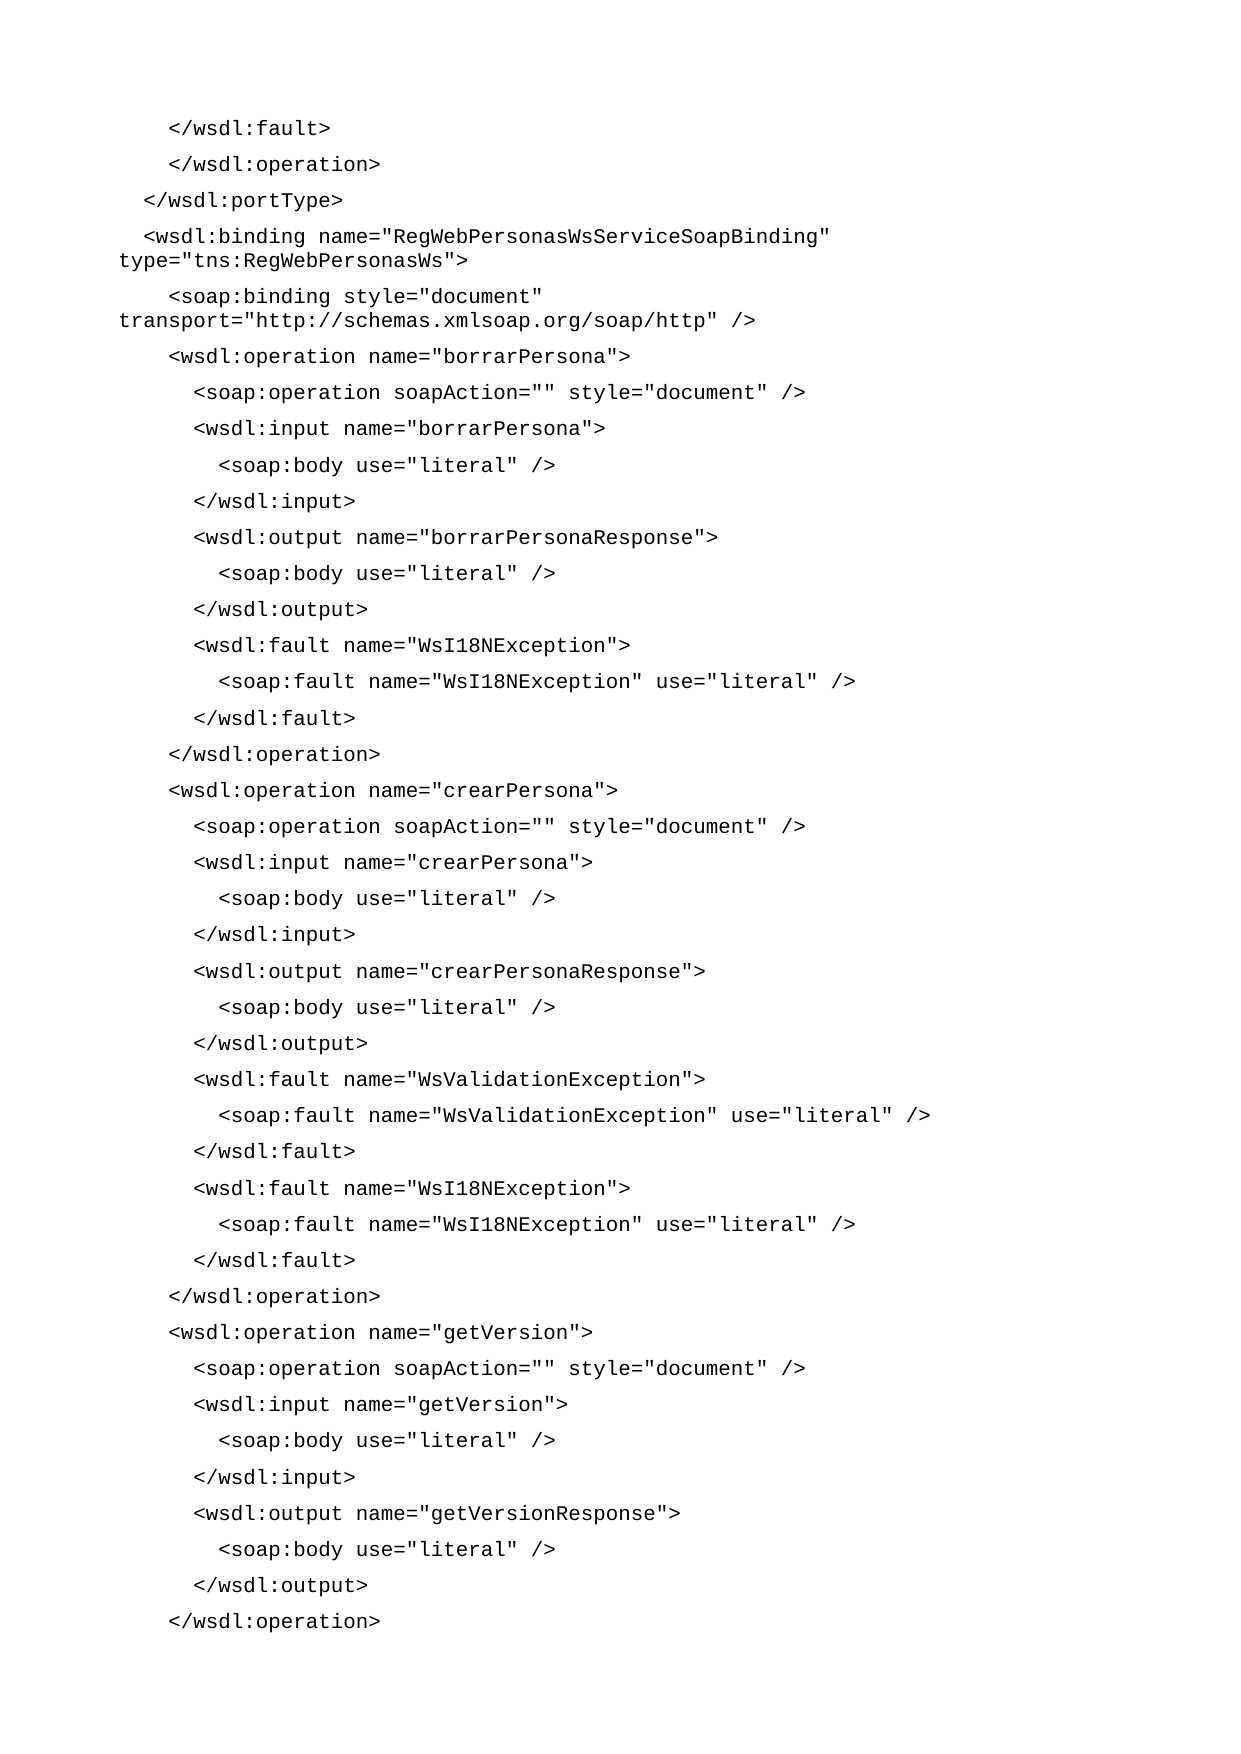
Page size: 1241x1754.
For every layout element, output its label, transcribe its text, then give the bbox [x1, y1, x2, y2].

text </wsdl:output> [118, 599, 1122, 623]
text <wsdl:output name="getVersionResponse"> [118, 1503, 1122, 1526]
text <soap:body use="literal" /> [118, 563, 1122, 587]
text </wsdl:fault> [118, 708, 1122, 731]
text </wsdl:output> [118, 1575, 1122, 1599]
text <soap:operation soapAction="" style="document" /> [118, 816, 1122, 840]
text <wsdl:operation name="crearPersona"> [118, 780, 1122, 803]
text <wsdl:input name="getVersion"> [118, 1394, 1122, 1418]
text <wsdl:binding name="RegWebPersonasWsServiceSoapBinding" type="tns:RegWebPersonasWs"> [118, 227, 1122, 274]
text </wsdl:input> [118, 924, 1122, 948]
text <soap:body use="literal" /> [118, 1431, 1122, 1454]
text </wsdl:output> [118, 1033, 1122, 1057]
text <wsdl:operation name="getVersion"> [118, 1322, 1122, 1346]
text </wsdl:operation> [118, 1611, 1122, 1635]
text </wsdl:portType> [118, 190, 1122, 214]
text </wsdl:fault> [118, 1141, 1122, 1165]
text <wsdl:operation name="borrarPersona"> [118, 346, 1122, 370]
text <wsdl:output name="crearPersonaResponse"> [118, 961, 1122, 984]
text <soap:body use="literal" /> [118, 888, 1122, 912]
text <soap:body use="literal" /> [118, 1539, 1122, 1563]
text <soap:fault name="WsI18NException" use="literal" /> [118, 671, 1122, 695]
text <soap:fault name="WsValidationException" use="literal" /> [118, 1105, 1122, 1129]
text <wsdl:output name="borrarPersonaResponse"> [118, 527, 1122, 551]
text </wsdl:input> [118, 491, 1122, 514]
text </wsdl:input> [118, 1467, 1122, 1490]
text <wsdl:input name="borrarPersona"> [118, 418, 1122, 442]
text <wsdl:input name="crearPersona"> [118, 852, 1122, 876]
text <soap:body use="literal" /> [118, 997, 1122, 1020]
text <soap:body use="literal" /> [118, 454, 1122, 478]
text </wsdl:operation> [118, 154, 1122, 178]
text </wsdl:fault> [118, 118, 1122, 142]
text <soap:operation soapAction="" style="document" /> [118, 1358, 1122, 1382]
text <wsdl:fault name="WsValidationException"> [118, 1069, 1122, 1093]
text <wsdl:fault name="WsI18NException"> [118, 635, 1122, 659]
text <soap:binding style="document" transport="http://schemas.xmlsoap.org/soap/http" /> [118, 286, 1122, 334]
text <soap:fault name="WsI18NException" use="literal" /> [118, 1214, 1122, 1237]
text </wsdl:operation> [118, 744, 1122, 767]
text <wsdl:fault name="WsI18NException"> [118, 1177, 1122, 1201]
text <soap:operation soapAction="" style="document" /> [118, 382, 1122, 406]
text </wsdl:operation> [118, 1286, 1122, 1309]
text </wsdl:fault> [118, 1250, 1122, 1273]
